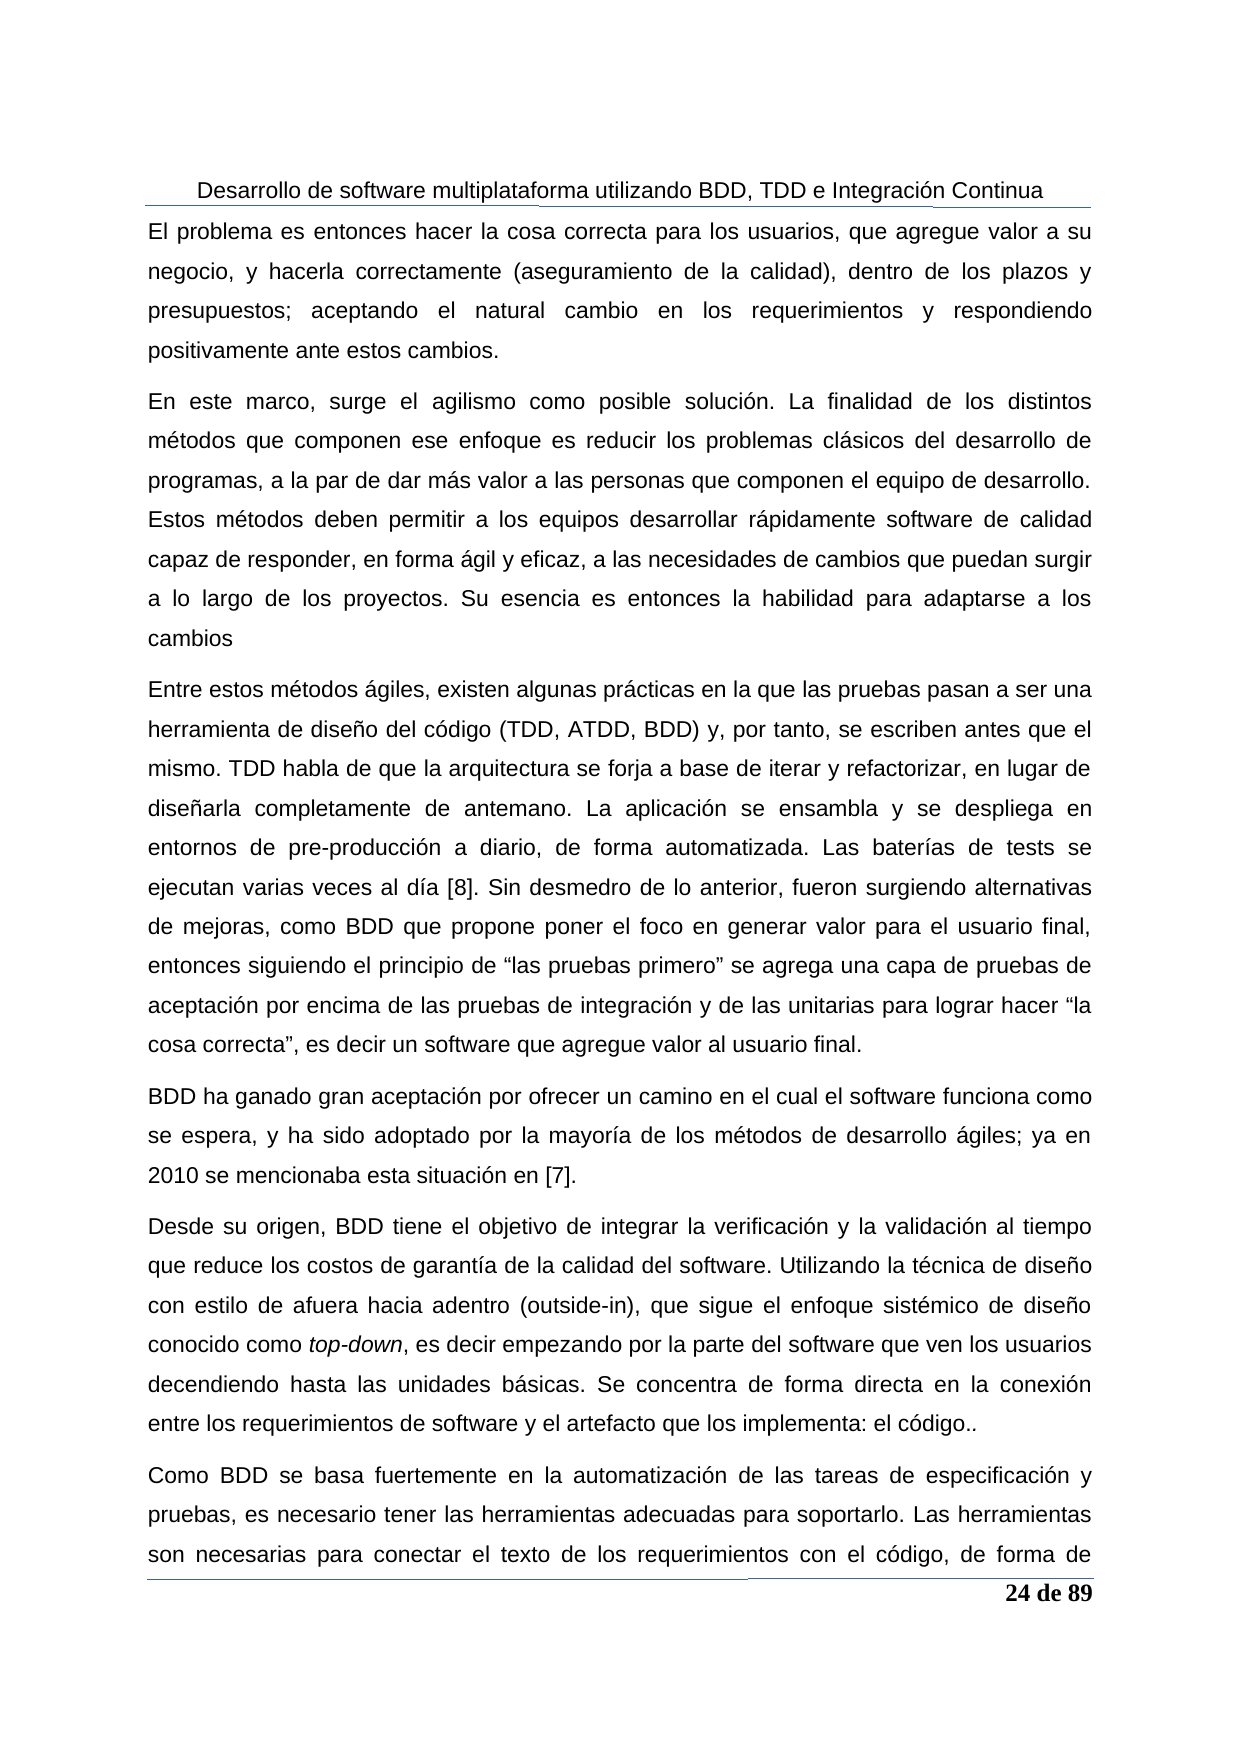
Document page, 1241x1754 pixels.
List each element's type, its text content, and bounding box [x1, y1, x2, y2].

text BDD ha ganado gran aceptación por ofrecer un camino en el cual el software funciona como se espera, y ha sido adoptado por la mayoría de los métodos de desarrollo ágiles; ya en 2010 se mencionaba esta situación en [7]. [148, 1083, 1093, 1188]
text Entre estos métodos ágiles, existen algunas prácticas en la que las pruebas pasan a ser una herramienta de diseño del código (TDD, ATDD, BDD) y, por tanto, se escriben antes que el mismo. TDD habla de que la arquitectura se forja a base de iterar y refactorizar, en lugar de diseñarla completamente de antemano. La aplicación se ensambla y se despliega en entornos de pre-producción a diario, de forma automatizada. Las baterías de tests se ejecutan varias veces al día [8]. Sin desmedro de lo anterior, fueron surgiendo alternativas de mejoras, como BDD que propone poner el foco en generar valor para el usuario final, entonces siguiendo el principio de “las pruebas primero” se agrega una capa de pruebas de aceptación por encima de las pruebas de integración y de las unitarias para lograr hacer “la cosa correcta”, es decir un software que agregue valor al usuario final. [148, 676, 1093, 1058]
text En este marco, surge el agilismo como posible solución. La finalidad de los distintos métodos que componen ese enfoque es reducir los problemas clásicos del desarrollo de programas, a la par de dar más valor a las personas que componen el equipo de desarrollo. Estos métodos deben permitir a los equipos desarrollar rápidamente software de calidad capaz de responder, en forma ágil y eficaz, a las necesidades de cambios que puedan surgir a lo largo de los proyectos. Su esencia es entonces la habilidad para adaptarse a los cambios [148, 388, 1093, 651]
text Como BDD se basa fuertemente en la automatización de las tareas de especificación y pruebas, es necesario tener las herramientas adecuadas para soportarlo. Las herramientas son necesarias para conectar el texto de los requerimientos con el código, de forma de [148, 1462, 1093, 1567]
text El problema es entonces hacer la cosa correcta para los usuarios, que agregue valor a su negocio, y hacerla correctamente (aseguramiento de la calidad), dentro de los plazos y presupuestos; aceptando el natural cambio en los requerimientos y respondiendo positivamente ante estos cambios. [148, 218, 1093, 363]
text Desde su origen, BDD tiene el objetivo de integrar la verificación y la validación al tiempo que reduce los costos de garantía de la calidad del software. Utilizando la técnica de diseño con estilo de afuera hacia adentro (outside-in), que sigue el enfoque sistémico de diseño conocido como top-down, es decir empezando por la parte del software que ven los usuarios decendiendo hasta las unidades básicas. Se concentra de forma directa en la conexión entre los requerimientos de software y el artefacto que los implementa: el código.. [148, 1213, 1093, 1437]
